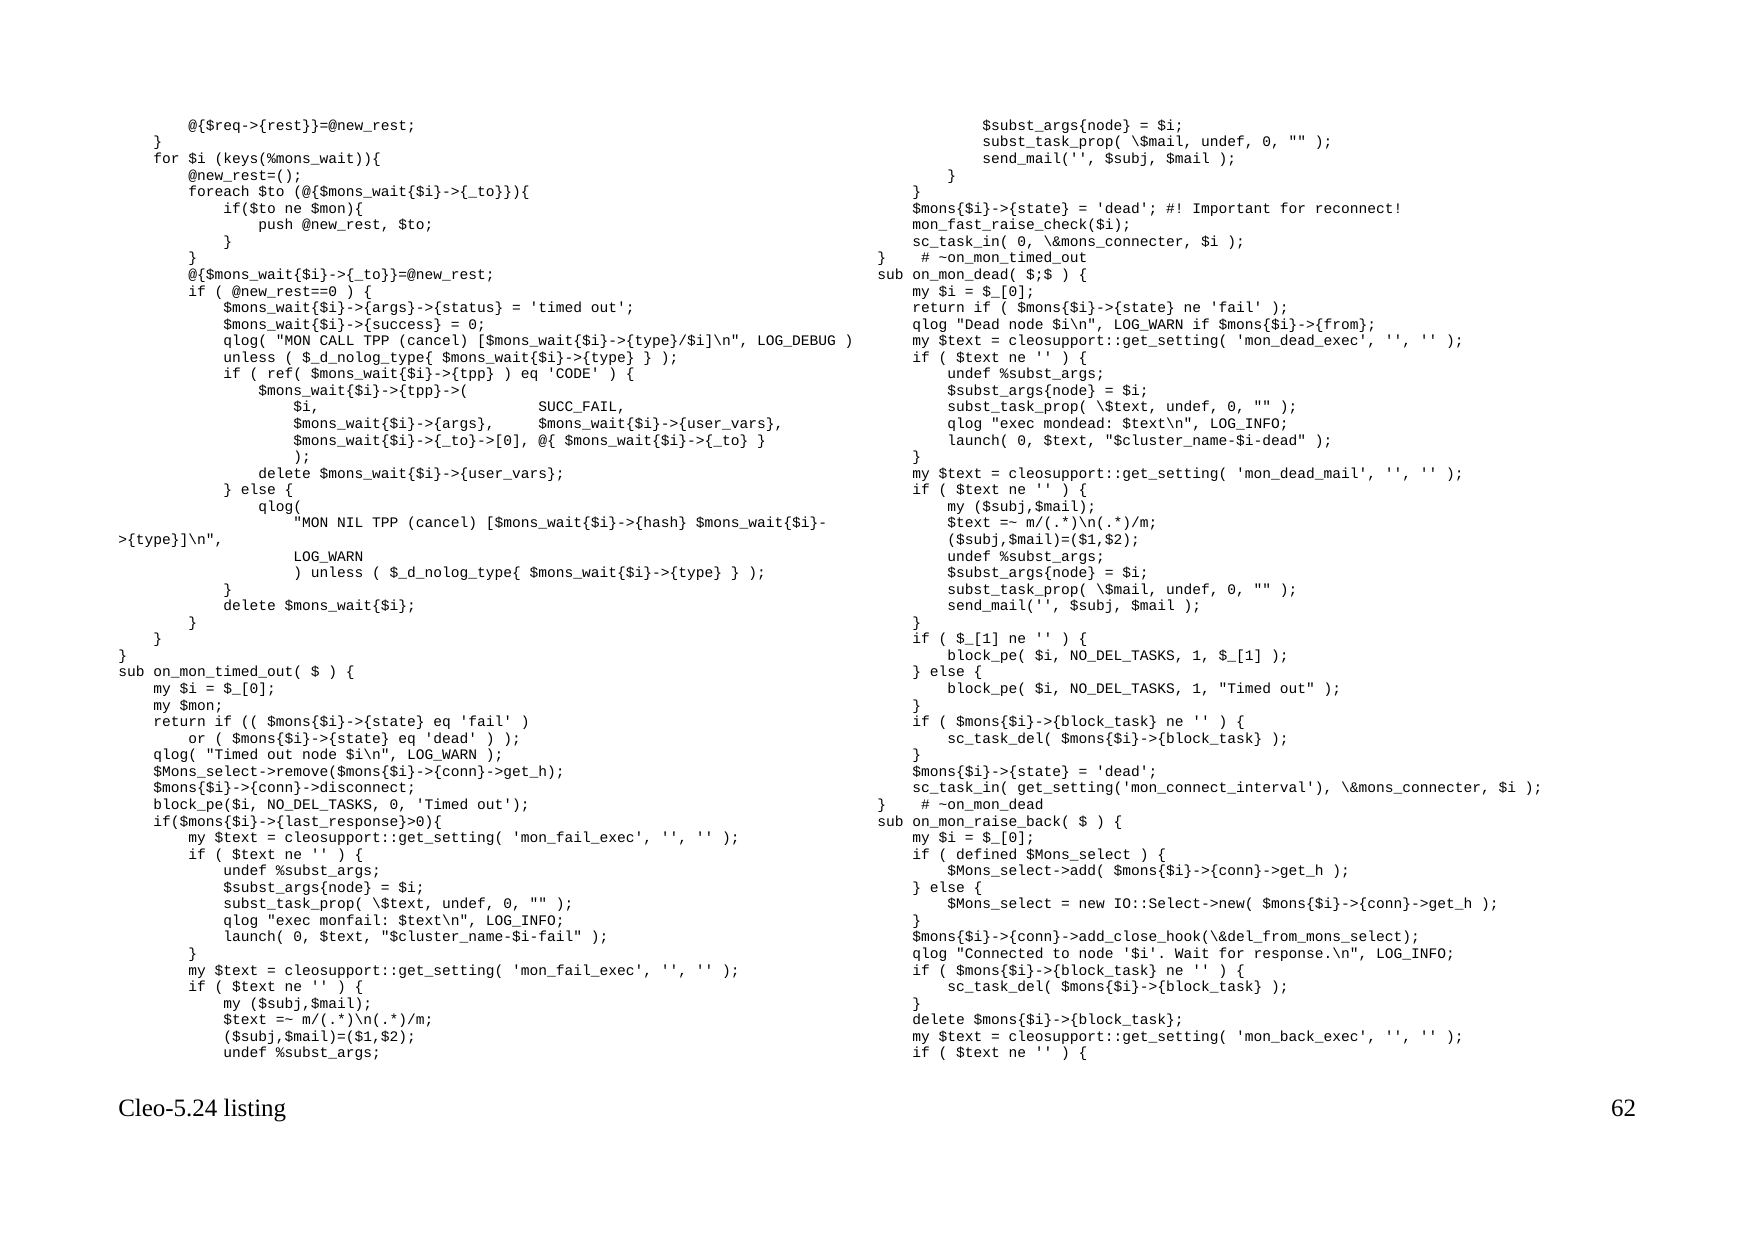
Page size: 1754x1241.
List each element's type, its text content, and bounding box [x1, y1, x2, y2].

text unless ( $_d_nolog_type{ $mons_wait{$i}->{type} } ); [118, 350, 877, 367]
text } [877, 449, 1636, 466]
text } [118, 251, 877, 267]
text subst_task_prop( \$mail, undef, 0, "" ); [877, 582, 1636, 598]
text $subst_args{node} = $i; [877, 383, 1636, 400]
text $mons_wait{$i}->{args}, $mons_wait{$i}->{user_vars}, [118, 416, 877, 433]
text subst_task_prop( \$text, undef, 0, "" ); [118, 897, 877, 913]
text undef %subst_args; [877, 549, 1636, 565]
text sc_task_del( $mons{$i}->{block_task} ); [877, 731, 1636, 747]
text if ( $_[1] ne '' ) { [877, 632, 1636, 648]
text $Mons_select->remove($mons{$i}->{conn}->get_h); [118, 764, 877, 781]
text block_pe($i, NO_DEL_TASKS, 0, 'Timed out'); [118, 797, 877, 814]
text } [118, 632, 877, 648]
text delete $mons_wait{$i}->{user_vars}; [118, 466, 877, 482]
text } [877, 184, 1636, 201]
text my ($subj,$mail); [877, 499, 1636, 516]
text } [877, 615, 1636, 632]
text qlog( "MON CALL TPP (cancel) [$mons_wait{$i}->{type}/$i]\n", LOG_DEBUG ) [118, 333, 877, 350]
text qlog "Dead node $i\n", LOG_WARN if $mons{$i}->{from}; [877, 317, 1636, 333]
text } [118, 648, 877, 665]
text if ( ref( $mons_wait{$i}->{tpp} ) eq 'CODE' ) { [118, 367, 877, 383]
text } [877, 168, 1636, 184]
text return if (( $mons{$i}->{state} eq 'fail' ) [118, 714, 877, 731]
text if ( $text ne '' ) { [877, 350, 1636, 367]
text undef %subst_args; [118, 863, 877, 880]
text foreach $to (@{$mons_wait{$i}->{_to}}){ [118, 184, 877, 201]
text } else { [877, 665, 1636, 681]
text my $text = cleosupport::get_setting( 'mon_dead_mail', '', '' ); [877, 466, 1636, 482]
text } else { [877, 880, 1636, 897]
text } # ~on_mon_timed_out [877, 251, 1636, 267]
text qlog( [118, 499, 877, 516]
text my $text = cleosupport::get_setting( 'mon_fail_exec', '', '' ); [118, 963, 877, 979]
text sc_task_in( get_setting('mon_connect_interval'), \&mons_connecter, $i ); [877, 781, 1636, 797]
text undef %subst_args; [118, 1046, 877, 1062]
text if ( defined $Mons_select ) { [877, 847, 1636, 863]
text my $mon; [118, 698, 877, 714]
text } [118, 615, 877, 632]
text $mons{$i}->{conn}->add_close_hook(\&del_from_mons_select); [877, 930, 1636, 946]
text qlog "exec monfail: $text\n", LOG_INFO; [118, 913, 877, 930]
text $mons_wait{$i}->{args}->{status} = 'timed out'; [118, 300, 877, 317]
text } [118, 582, 877, 598]
text } # ~on_mon_dead [877, 797, 1636, 814]
text or ( $mons{$i}->{state} eq 'dead' ) ); [118, 731, 877, 747]
text $subst_args{node} = $i; [118, 880, 877, 897]
text my $text = cleosupport::get_setting( 'mon_fail_exec', '', '' ); [118, 830, 877, 847]
text } [877, 913, 1636, 930]
text block_pe( $i, NO_DEL_TASKS, 1, "Timed out" ); [877, 681, 1636, 698]
text $i, SUCC_FAIL, [118, 400, 877, 416]
text qlog "exec mondead: $text\n", LOG_INFO; [877, 416, 1636, 433]
text } [877, 698, 1636, 714]
text launch( 0, $text, "$cluster_name-$i-fail" ); [118, 930, 877, 946]
text if($to ne $mon){ [118, 201, 877, 217]
text } [877, 747, 1636, 764]
text my $i = $_[0]; [118, 681, 877, 698]
text ); [118, 449, 877, 466]
text push @new_rest, $to; [118, 217, 877, 234]
text delete $mons_wait{$i}; [118, 598, 877, 615]
text qlog "Connected to node '$i'. Wait for response.\n", LOG_INFO; [877, 946, 1636, 963]
text delete $mons{$i}->{block_task}; [877, 1012, 1636, 1029]
text $mons{$i}->{conn}->disconnect; [118, 781, 877, 797]
text $mons_wait{$i}->{tpp}->( [118, 383, 877, 400]
text if ( $mons{$i}->{block_task} ne '' ) { [877, 714, 1636, 731]
text $text =~ m/(.*)\n(.*)/m; [877, 516, 1636, 532]
text if ( $text ne '' ) { [118, 847, 877, 863]
text my $i = $_[0]; [877, 284, 1636, 300]
text $mons_wait{$i}->{success} = 0; [118, 317, 877, 333]
text sub on_mon_timed_out( $ ) { [118, 665, 877, 681]
text $mons{$i}->{state} = 'dead'; #! Important for reconnect! [877, 201, 1636, 217]
text if($mons{$i}->{last_response}>0){ [118, 814, 877, 830]
text mon_fast_raise_check($i); [877, 217, 1636, 234]
text undef %subst_args; [877, 367, 1636, 383]
text $mons{$i}->{state} = 'dead'; [877, 764, 1636, 781]
text if ( $text ne '' ) { [877, 482, 1636, 499]
text subst_task_prop( \$mail, undef, 0, "" ); [877, 135, 1636, 151]
text $mons_wait{$i}->{_to}->[0], @{ $mons_wait{$i}->{_to} } [118, 433, 877, 449]
text my ($subj,$mail); [118, 996, 877, 1012]
text $Mons_select = new IO::Select->new( $mons{$i}->{conn}->get_h ); [877, 897, 1636, 913]
text @new_rest=(); [118, 168, 877, 184]
text ($subj,$mail)=($1,$2); [118, 1029, 877, 1046]
text my $i = $_[0]; [877, 830, 1636, 847]
text $subst_args{node} = $i; [877, 118, 1636, 135]
text } [118, 234, 877, 251]
text sub on_mon_raise_back( $ ) { [877, 814, 1636, 830]
text block_pe( $i, NO_DEL_TASKS, 1, $_[1] ); [877, 648, 1636, 665]
text subst_task_prop( \$text, undef, 0, "" ); [877, 400, 1636, 416]
text send_mail('', $subj, $mail ); [877, 598, 1636, 615]
text "MON NIL TPP (cancel) [$mons_wait{$i}->{hash} $mons_wait{$i}->{type}]\n", [118, 516, 877, 549]
text launch( 0, $text, "$cluster_name-$i-dead" ); [877, 433, 1636, 449]
text } else { [118, 482, 877, 499]
text } [118, 135, 877, 151]
text return if ( $mons{$i}->{state} ne 'fail' ); [877, 300, 1636, 317]
text if ( @new_rest==0 ) { [118, 284, 877, 300]
text if ( $text ne '' ) { [877, 1046, 1636, 1062]
text @{$mons_wait{$i}->{_to}}=@new_rest; [118, 267, 877, 284]
text LOG_WARN [118, 549, 877, 565]
text } [877, 996, 1636, 1012]
text $text =~ m/(.*)\n(.*)/m; [118, 1012, 877, 1029]
text sc_task_del( $mons{$i}->{block_task} ); [877, 979, 1636, 996]
text } [118, 946, 877, 963]
text if ( $mons{$i}->{block_task} ne '' ) { [877, 963, 1636, 979]
text for $i (keys(%mons_wait)){ [118, 151, 877, 168]
text sc_task_in( 0, \&mons_connecter, $i ); [877, 234, 1636, 251]
text qlog( "Timed out node $i\n", LOG_WARN ); [118, 747, 877, 764]
text if ( $text ne '' ) { [118, 979, 877, 996]
text sub on_mon_dead( $;$ ) { [877, 267, 1636, 284]
text $subst_args{node} = $i; [877, 565, 1636, 582]
text ($subj,$mail)=($1,$2); [877, 532, 1636, 549]
text send_mail('', $subj, $mail ); [877, 151, 1636, 168]
text $Mons_select->add( $mons{$i}->{conn}->get_h ); [877, 863, 1636, 880]
text ) unless ( $_d_nolog_type{ $mons_wait{$i}->{type} } ); [118, 565, 877, 582]
text my $text = cleosupport::get_setting( 'mon_back_exec', '', '' ); [877, 1029, 1636, 1046]
text my $text = cleosupport::get_setting( 'mon_dead_exec', '', '' ); [877, 333, 1636, 350]
text @{$req->{rest}}=@new_rest; [118, 118, 877, 135]
